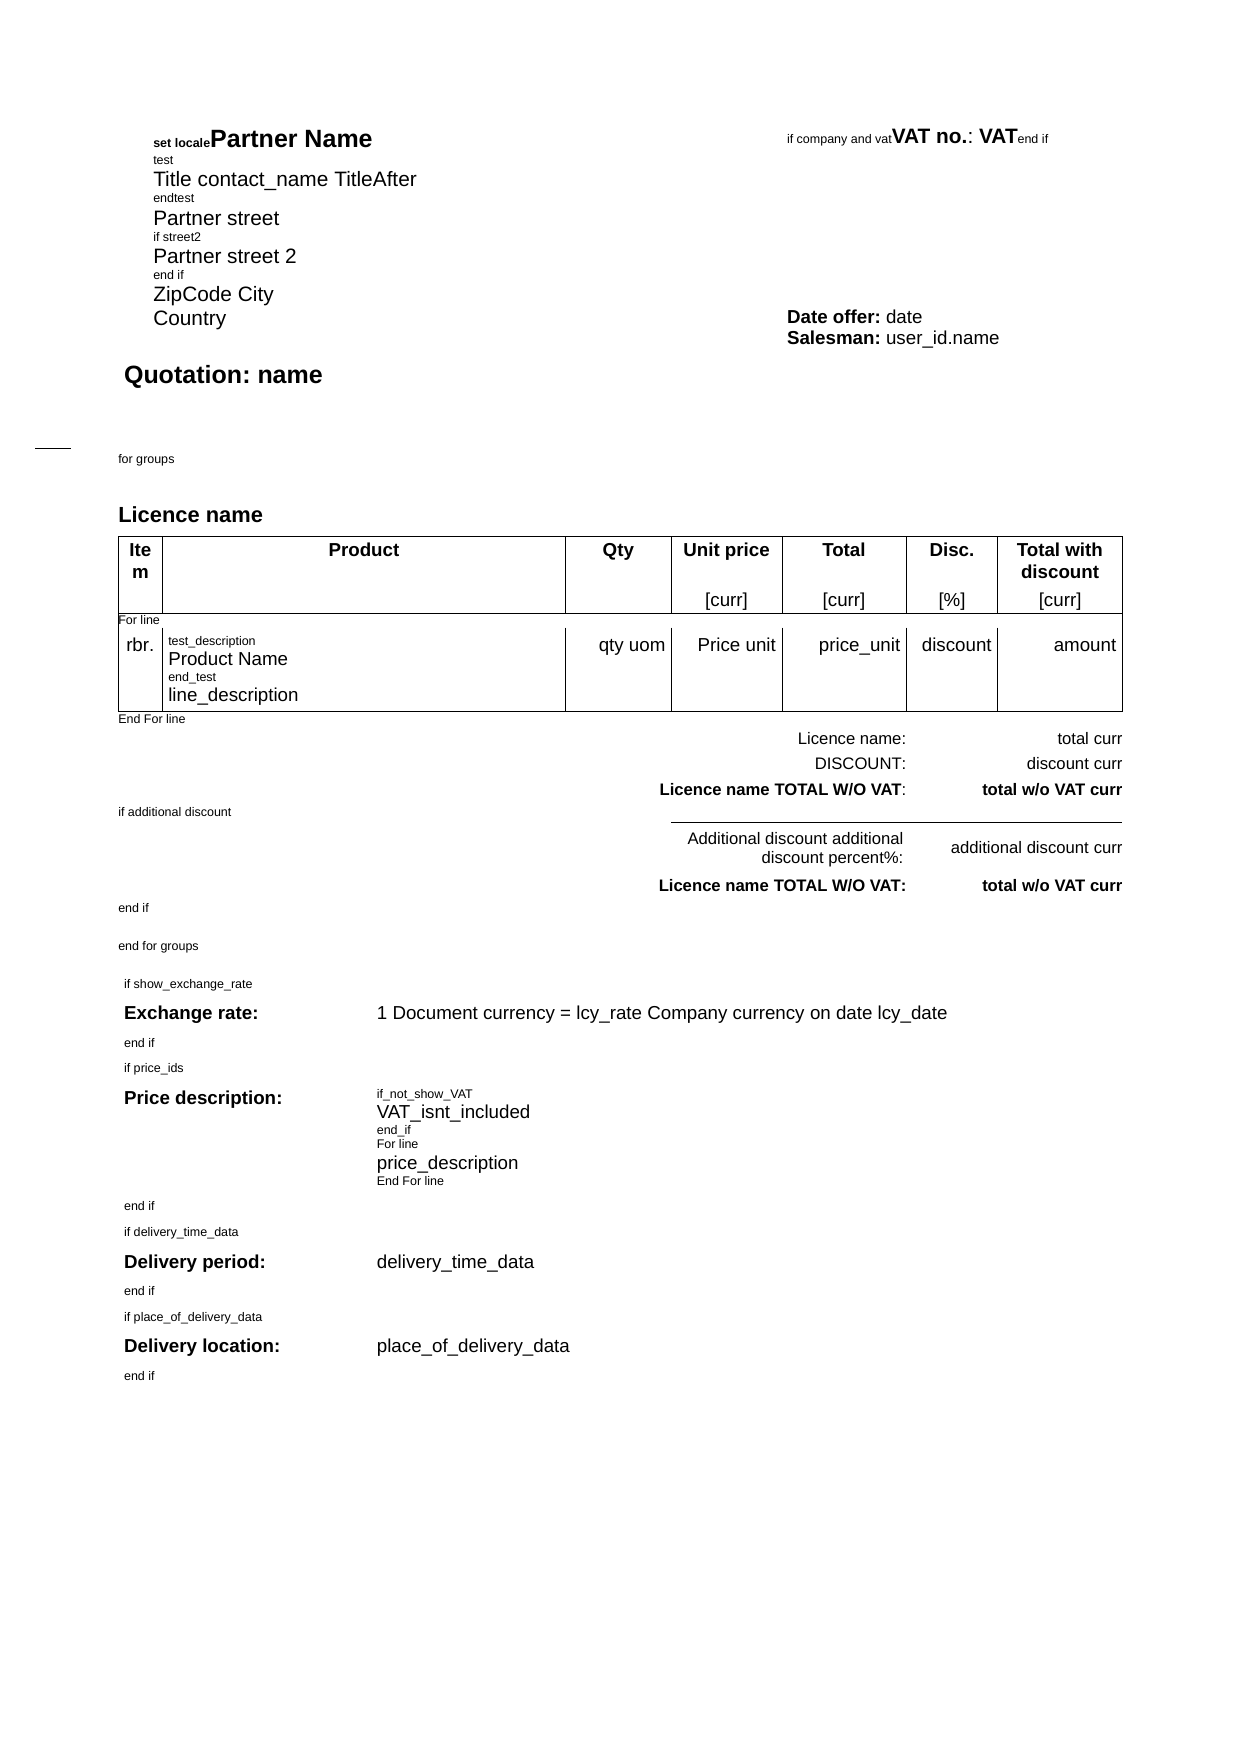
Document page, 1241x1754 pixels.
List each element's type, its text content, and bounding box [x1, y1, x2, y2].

table_cell Product [163, 537, 565, 585]
table_cell end if [118, 1030, 1122, 1055]
table_cell if_not_show_VAT VAT_isnt_included end_if For line price_description End For line [371, 1081, 1122, 1193]
table_cell [118, 395, 1122, 430]
table_cell Licence name: [118, 726, 906, 751]
table_cell total w/o VAT curr [906, 873, 1122, 898]
table_cell Unit price [672, 537, 782, 585]
table_header set localePartner Name test Title contact_name TitleAfter endtest Partner street if street2 Partner street 2 end if ZipCode City Country [147, 118, 781, 354]
table_cell end if [118, 1278, 1122, 1304]
table_cell discount [907, 628, 997, 711]
table_cell End For line [118, 712, 1122, 726]
table_cell [566, 585, 671, 613]
table_cell 1 Document currency = lcy_rate Company currency on date lcy_date [371, 996, 1122, 1029]
table_cell [%] [907, 585, 997, 613]
table_cell price_unit [783, 628, 906, 711]
table_header if delivery_time_data [118, 1219, 1122, 1245]
table_cell Disc. [907, 537, 997, 585]
table_cell [119, 585, 162, 613]
table_cell [curr] [672, 585, 782, 613]
table_cell additional discount curr [906, 823, 1122, 873]
table_cell amount [998, 628, 1122, 711]
table_cell Item [119, 537, 162, 585]
table_cell qty uom [566, 628, 671, 711]
table_cell discount curr [906, 751, 1122, 776]
text for groups [118, 452, 1122, 466]
table_cell Exchange rate: [118, 996, 371, 1029]
table_cell Delivery period: [118, 1245, 371, 1278]
table_header if show_exchange_rate [118, 971, 1122, 996]
table_cell Licence name TOTAL W/O VAT: [118, 776, 906, 801]
table_cell total curr [906, 726, 1122, 751]
table_cell if place_of_delivery_data [118, 1304, 1122, 1329]
table_cell end if [118, 898, 1122, 918]
table_header Quotation: name [118, 354, 1122, 394]
table_header [118, 118, 147, 354]
table_cell place_of_delivery_data [371, 1330, 1122, 1363]
table_cell [curr] [998, 585, 1122, 613]
table_cell if additional discount [118, 801, 1122, 822]
text end for groups [118, 939, 1122, 953]
table_cell For line [119, 614, 1122, 627]
table_cell total w/o VAT curr [906, 776, 1122, 801]
table_cell Delivery location: [118, 1330, 371, 1363]
table_cell delivery_time_data [371, 1245, 1122, 1278]
table_cell Licence name TOTAL W/O VAT: [118, 873, 906, 898]
table_cell Total [783, 537, 906, 585]
table_cell [curr] [783, 585, 906, 613]
table_cell Date offer: date Salesman: user_id.name [781, 236, 1122, 354]
table_cell rbr. [119, 628, 162, 711]
table_cell end if [118, 1193, 1122, 1219]
table_cell test_description Product Name end_test line_description [163, 628, 565, 711]
table_cell end if [118, 1363, 1122, 1388]
table_cell [163, 585, 565, 613]
table_cell Additional discount additional discount percent%: [671, 823, 906, 873]
table_cell Qty [566, 537, 671, 585]
table_cell [118, 822, 671, 873]
table_header if company and vatVAT no.: VATend if [781, 118, 1122, 236]
table_cell if price_ids [118, 1055, 1122, 1081]
table_header Licence name [118, 480, 1122, 536]
table_cell DISCOUNT: [118, 751, 906, 776]
table_cell Total with discount [998, 537, 1122, 585]
table_cell Price unit [672, 628, 782, 711]
table_cell Price description: [118, 1081, 371, 1193]
